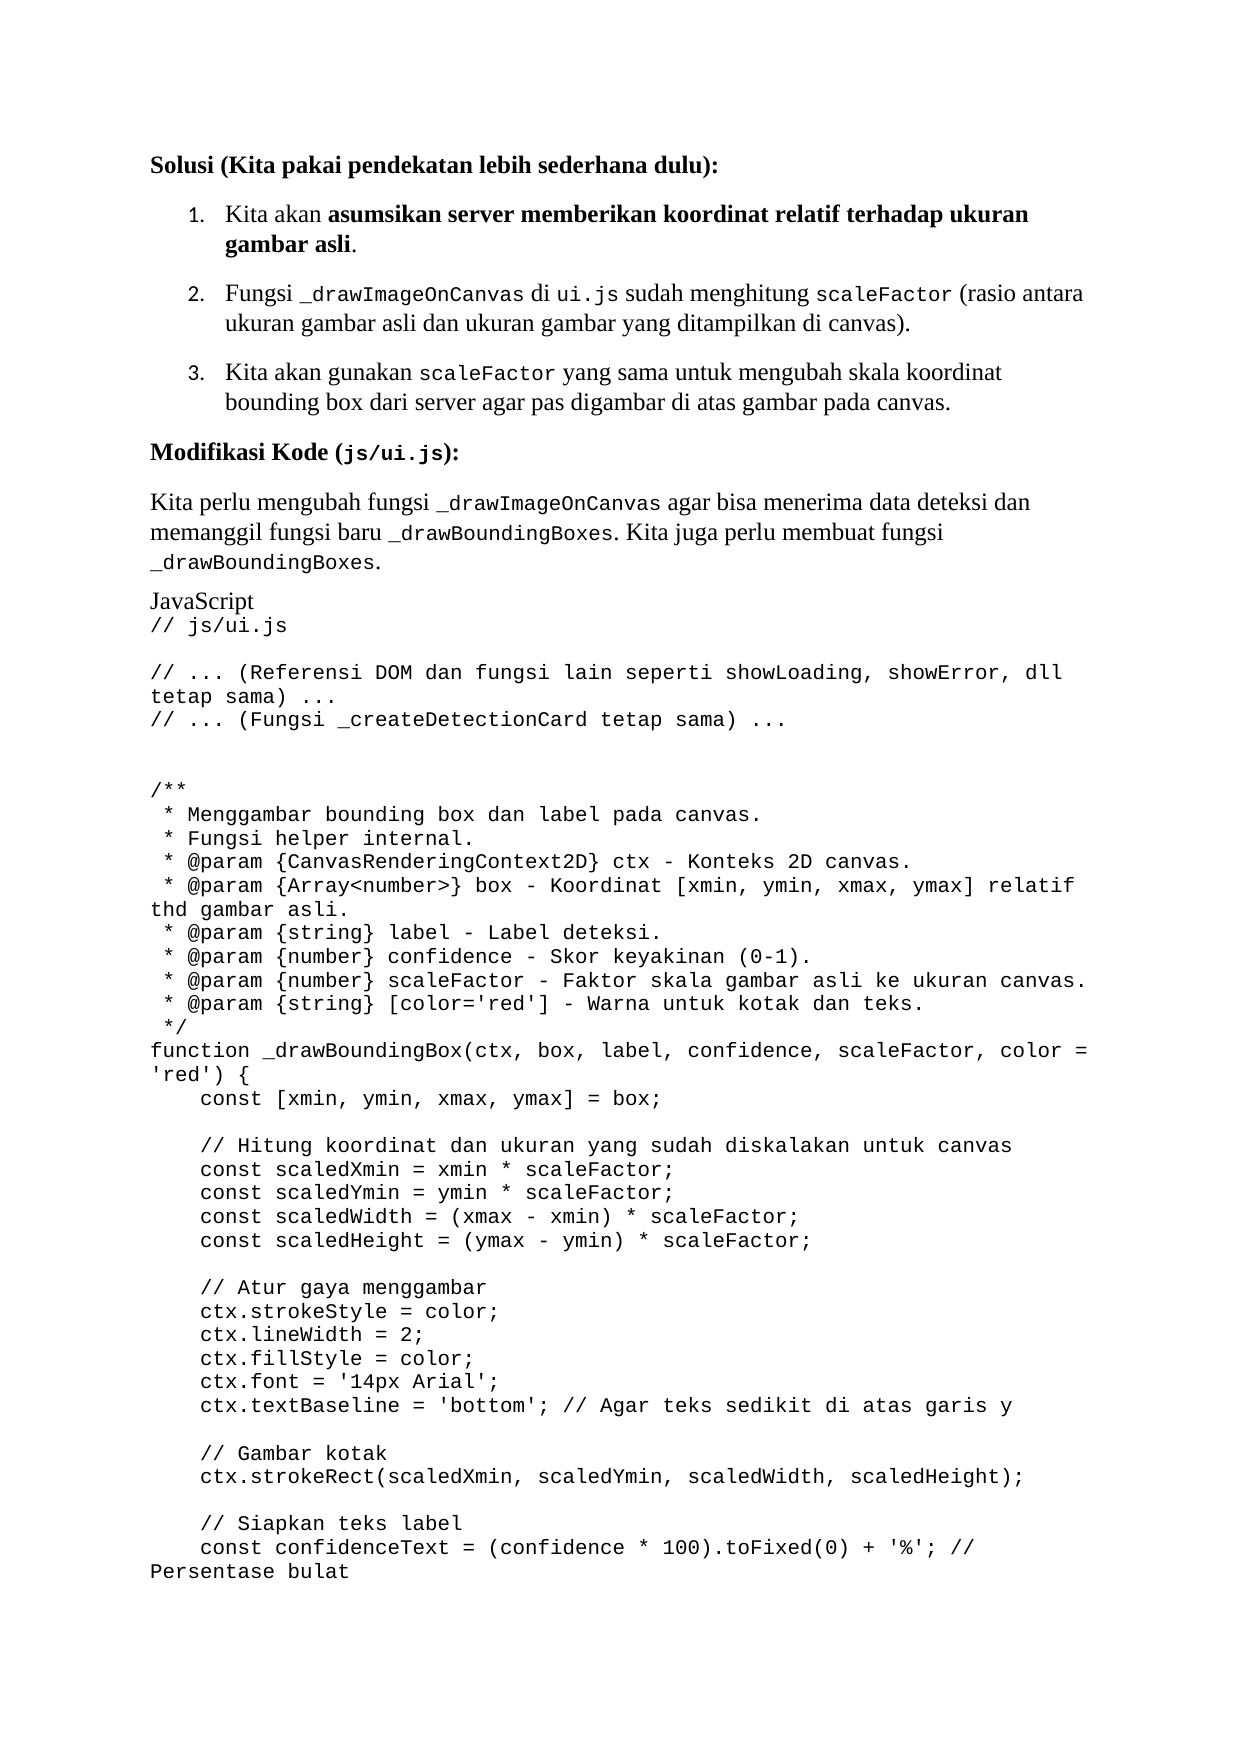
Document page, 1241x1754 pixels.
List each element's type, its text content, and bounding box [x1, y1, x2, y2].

text // Siapkan teks label [150, 1513, 1090, 1537]
text // js/ui.js [150, 615, 1090, 638]
text * Fungsi helper internal. [150, 828, 1090, 851]
text ctx.font = '14px Arial'; [150, 1372, 1090, 1395]
text const scaledYmin = ymin * scaleFactor; [150, 1182, 1090, 1206]
text // Atur gaya menggambar [150, 1277, 1090, 1301]
text * @param {string} [color='red'] - Warna untuk kotak dan teks. [150, 993, 1090, 1017]
text // ... (Fungsi _createDetectionCard tetap sama) ... [150, 709, 1090, 733]
text ctx.strokeRect(scaledXmin, scaledYmin, scaledWidth, scaledHeight); [150, 1466, 1090, 1490]
text ctx.fillStyle = color; [150, 1348, 1090, 1372]
text * @param {number} scaleFactor - Faktor skala gambar asli ke ukuran canvas. [150, 969, 1090, 993]
text /** [150, 780, 1090, 804]
text // Hitung koordinat dan ukuran yang sudah diskalakan untuk canvas [150, 1135, 1090, 1159]
text // Gambar kotak [150, 1442, 1090, 1466]
text Modifikasi Kode (js/ui.js): [150, 437, 1090, 466]
text const scaledWidth = (xmax - xmin) * scaleFactor; [150, 1206, 1090, 1230]
text Kita perlu mengubah fungsi _drawImageOnCanvas agar bisa menerima data deteksi dan memanggil fungsi baru _drawBoundingBoxes. Kita juga perlu membuat fungsi _drawBoundingBoxes. [150, 487, 1090, 576]
text const confidenceText = (confidence * 100).toFixed(0) + '%'; // Persentase bulat [150, 1537, 1090, 1584]
text ctx.textBaseline = 'bottom'; // Agar teks sedikit di atas garis y [150, 1395, 1090, 1419]
text * @param {CanvasRenderingContext2D} ctx - Konteks 2D canvas. [150, 851, 1090, 875]
text const [xmin, ymin, xmax, ymax] = box; [150, 1088, 1090, 1111]
text const scaledHeight = (ymax - ymin) * scaleFactor; [150, 1230, 1090, 1253]
text const scaledXmin = xmin * scaleFactor; [150, 1159, 1090, 1182]
text * @param {string} label - Label deteksi. [150, 922, 1090, 946]
text // ... (Referensi DOM dan fungsi lain seperti showLoading, showError, dll tetap sama) ... [150, 662, 1090, 709]
text Solusi (Kita pakai pendekatan lebih sederhana dulu): [150, 150, 1090, 179]
text * Menggambar bounding box dan label pada canvas. [150, 804, 1090, 828]
list Kita akan asumsikan server memberikan koordinat relatif terhadap ukuran gambar asli. [187, 199, 1090, 257]
text ctx.lineWidth = 2; [150, 1324, 1090, 1348]
list Fungsi _drawImageOnCanvas di ui.js sudah menghitung scaleFactor (rasio antara ukuran gambar asli dan ukuran gambar yang ditampilkan di canvas). [187, 278, 1090, 337]
text * @param {Array<number>} box - Koordinat [xmin, ymin, xmax, ymax] relatif thd gambar asli. [150, 875, 1090, 922]
text ctx.strokeStyle = color; [150, 1301, 1090, 1324]
text JavaScript [150, 586, 1090, 615]
text */ [150, 1017, 1090, 1041]
text * @param {number} confidence - Skor keyakinan (0-1). [150, 946, 1090, 969]
list Kita akan gunakan scaleFactor yang sama untuk mengubah skala koordinat bounding box dari server agar pas digambar di atas gambar pada canvas. [187, 357, 1090, 416]
text function _drawBoundingBox(ctx, box, label, confidence, scaleFactor, color = 'red') { [150, 1041, 1090, 1088]
